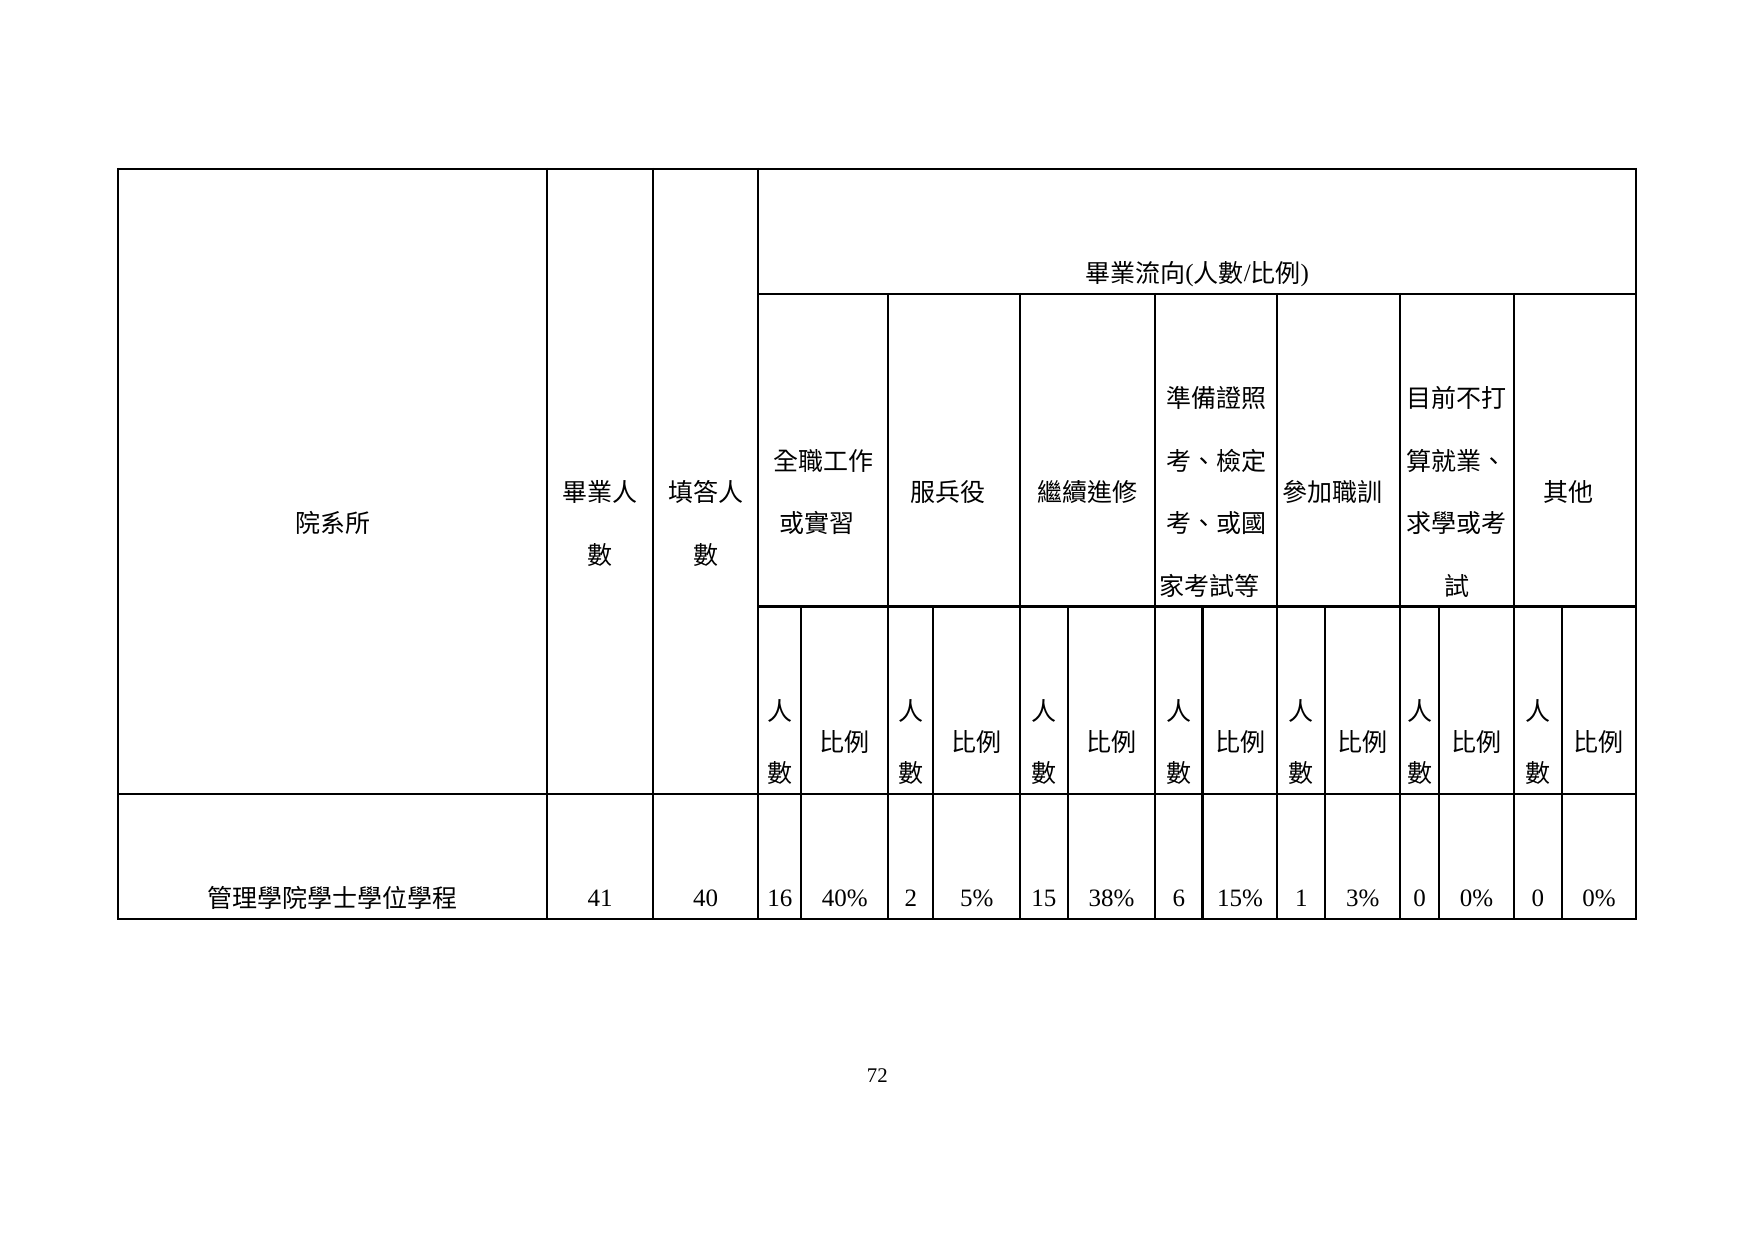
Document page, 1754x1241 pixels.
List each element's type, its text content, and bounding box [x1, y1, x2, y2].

table_cell 人數 [1021, 608, 1067, 793]
table_cell 參加職訓 [1278, 295, 1399, 605]
table_cell 比例 [802, 608, 887, 793]
table_cell 目前不打算就業、求學或考試 [1401, 295, 1513, 605]
table_cell 比例 [1440, 608, 1513, 793]
table_cell 40% [802, 795, 887, 918]
table_cell 0% [1563, 795, 1635, 918]
table_cell 比例 [934, 608, 1019, 793]
table_header 填答人數 [654, 170, 757, 793]
table_cell 15 [1021, 795, 1067, 918]
table_cell 人數 [1278, 608, 1324, 793]
table_cell 比例 [1326, 608, 1399, 793]
table_cell 準備證照考、檢定考、或國家考試等 [1156, 295, 1276, 605]
table_header 畢業人數 [548, 170, 652, 793]
table_cell 15% [1204, 795, 1276, 918]
table_cell 比例 [1563, 608, 1635, 793]
table_cell 比例 [1069, 608, 1154, 793]
table_cell 服兵役 [889, 295, 1019, 605]
table_cell 3% [1326, 795, 1399, 918]
table_cell 16 [759, 795, 800, 918]
table_cell 0 [1401, 795, 1438, 918]
table_cell 38% [1069, 795, 1154, 918]
table_cell 人數 [1515, 608, 1561, 793]
table_cell 比例 [1204, 608, 1276, 793]
table_cell 5% [934, 795, 1019, 918]
table_header 畢業流向(人數/比例) [759, 170, 1635, 293]
table_cell 0% [1440, 795, 1513, 918]
table_cell 人數 [889, 608, 932, 793]
table_cell 41 [548, 795, 652, 918]
table_header 院系所 [119, 170, 546, 793]
table_cell 人數 [759, 608, 800, 793]
table_cell 1 [1278, 795, 1324, 918]
table_cell 2 [889, 795, 932, 918]
table_cell 人數 [1401, 608, 1438, 793]
table_cell 40 [654, 795, 757, 918]
table_cell 全職工作或實習 [759, 295, 887, 605]
table_cell 人數 [1156, 608, 1201, 793]
table_cell 其他 [1515, 295, 1635, 605]
table_cell 繼續進修 [1021, 295, 1154, 605]
table_cell 0 [1515, 795, 1561, 918]
table_cell 管理學院學士學位學程 [119, 795, 546, 918]
table_cell 6 [1156, 795, 1201, 918]
